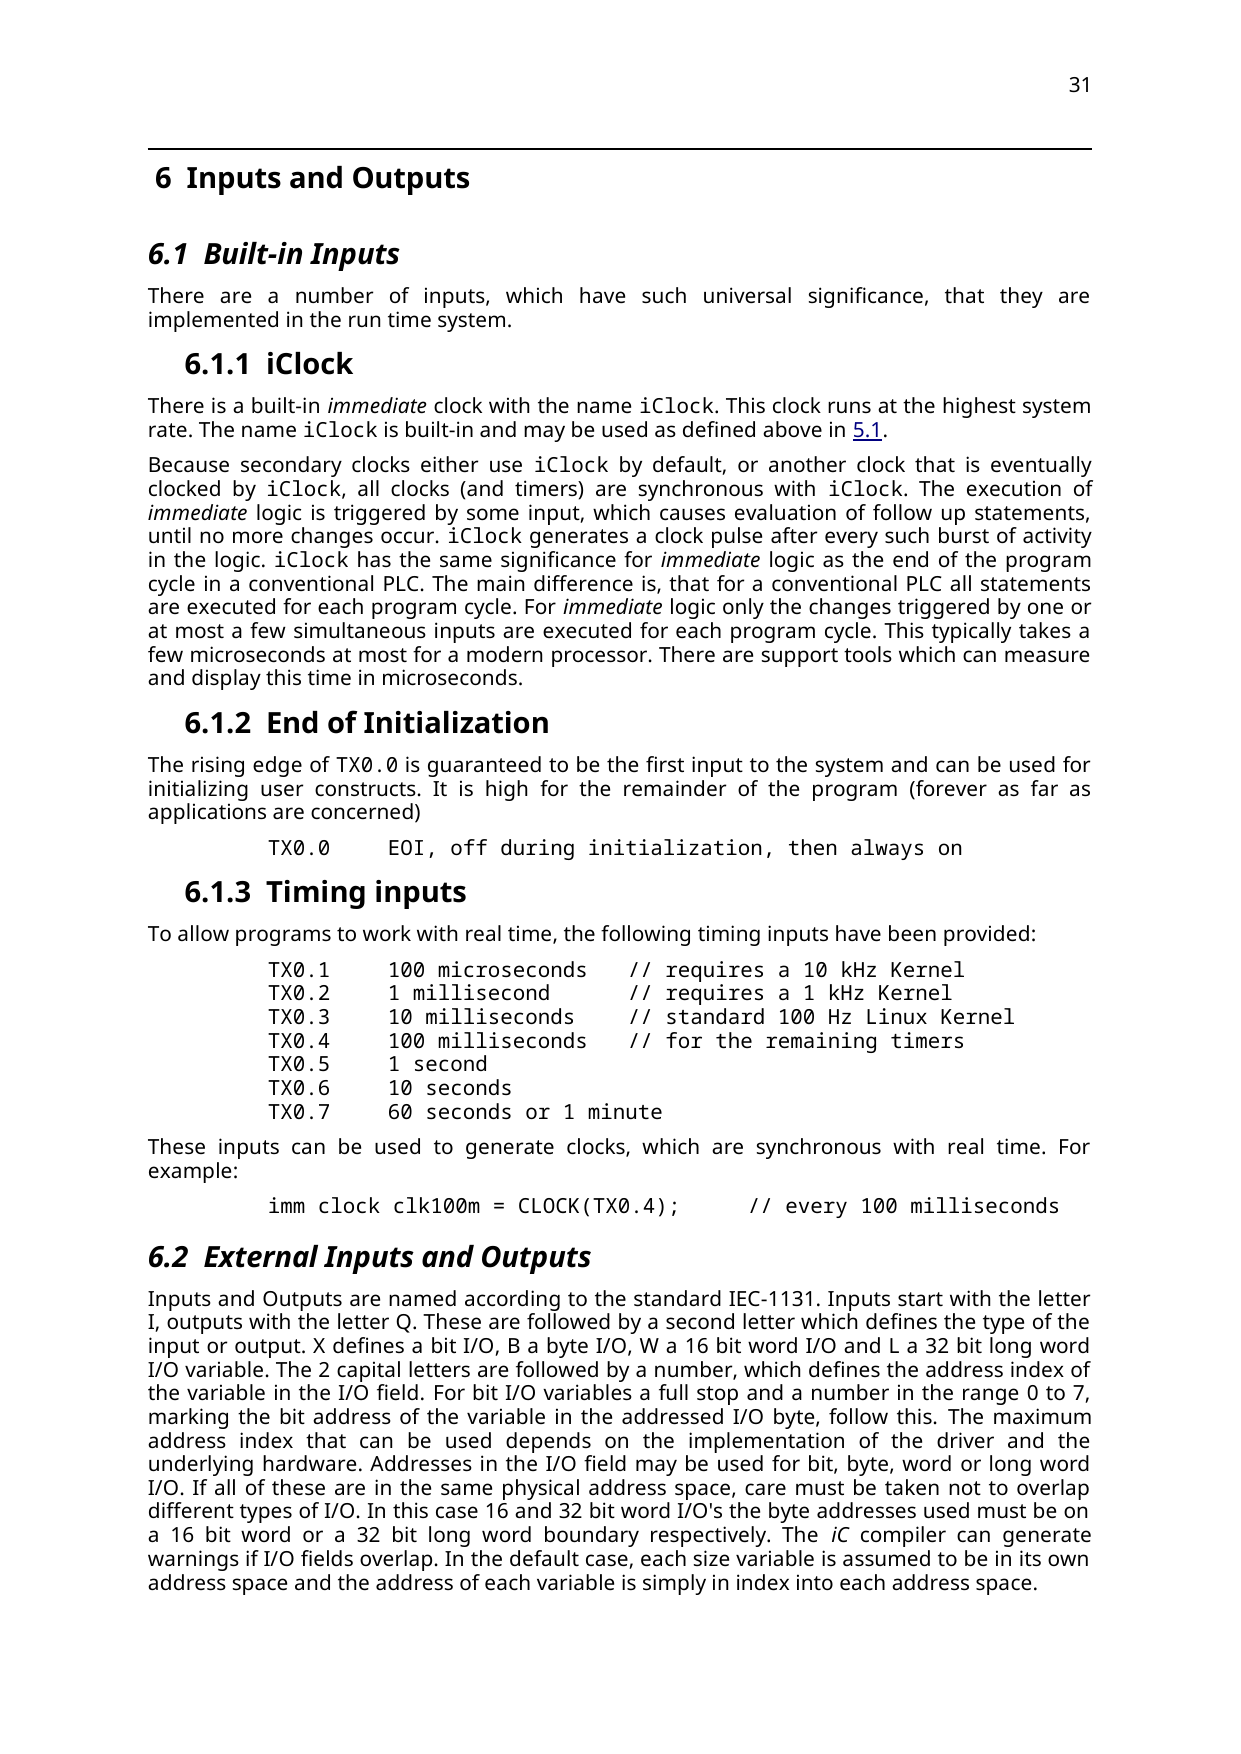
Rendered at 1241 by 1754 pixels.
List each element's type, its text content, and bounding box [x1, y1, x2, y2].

text The rising edge of TX0.0 is guaranteed to be the first input to the system and can be used for initializing user constructs. It is high for the remainder of the program (forever as far as applications are concerned) [148, 753, 1092, 824]
text Inputs and Outputs are named according to the standard IEC-1131. Inputs start with the letter I, outputs with the letter Q. These are followed by a second letter which defines the type of the input or output. X defines a bit I/O, B a byte I/O, W a 16 bit word I/O and L a 32 bit long word I/O variable. The 2 capital letters are followed by a number, which defines the address index of the variable in the I/O field. For bit I/O variables a full stop and a number in the range 0 to 7, marking the bit address of the variable in the addressed I/O byte, follow this. The maximum address index that can be used depends on the implementation of the driver and the underlying hardware. Addresses in the I/O field may be used for bit, byte, word or long word I/O. If all of these are in the same physical address space, care must be taken not to overlap different types of I/O. In this case 16 and 32 bit word I/O's the byte addresses used must be on a 16 bit word or a 32 bit long word boundary respectively. The iC compiler can generate warnings if I/O fields overlap. In the default case, each size variable is assumed to be in its own address space and the address of each variable is simply in index into each address space. [148, 1287, 1092, 1595]
text There are a number of inputs, which have such universal significance, that they are implemented in the run time system. [148, 285, 1092, 332]
subtitle iClock [184, 344, 1092, 383]
text These inputs can be used to generate clocks, which are synchronous with real time. For example: [148, 1136, 1092, 1183]
subtitle External Inputs and Outputs [148, 1236, 1092, 1276]
text TX0.0 EOI, off during initialization, then always on [268, 836, 1092, 860]
text Because secondary clocks either use iClock by default, or another clock that is eventually clocked by iClock, all clocks (and timers) are synchronous with iClock. The execution of immediate logic is triggered by some input, which causes evaluation of follow up statements, until no more changes occur. iClock generates a clock pulse after every such burst of activity in the logic. iClock has the same significance for immediate logic as the end of the program cycle in a conventional PLC. The main difference is, that for a conventional PLC all statements are executed for each program cycle. For immediate logic only the changes triggered by one or at most a few simultaneous inputs are executed for each program cycle. This typically takes a few microseconds at most for a modern processor. There are support tools which can measure and display this time in microseconds. [148, 454, 1092, 691]
subtitle End of Initialization [184, 702, 1092, 742]
text To allow programs to work with real time, the following timing inputs have been provided: [148, 923, 1092, 947]
text TX0.1 100 microseconds // requires a 10 kHz Kernel TX0.2 1 millisecond // requires a 1 kHz Kernel TX0.3 10 milliseconds // standard 100 Hz Linux Kernel TX0.4 100 milliseconds // for the remaining timers TX0.5 1 second TX0.6 10 seconds TX0.7 60 seconds or 1 minute [268, 958, 1092, 1124]
subtitle Built-in Inputs [148, 233, 1092, 273]
text imm clock clk100m = CLOCK(TX0.4); // every 100 milliseconds [268, 1195, 1092, 1218]
text There is a built-in immediate clock with the name iClock. This clock runs at the highest system rate. The name iClock is built-in and may be used as defined above in 5.1. [148, 395, 1092, 442]
subtitle Inputs and Outputs [148, 150, 1092, 204]
subtitle Timing inputs [184, 872, 1092, 911]
